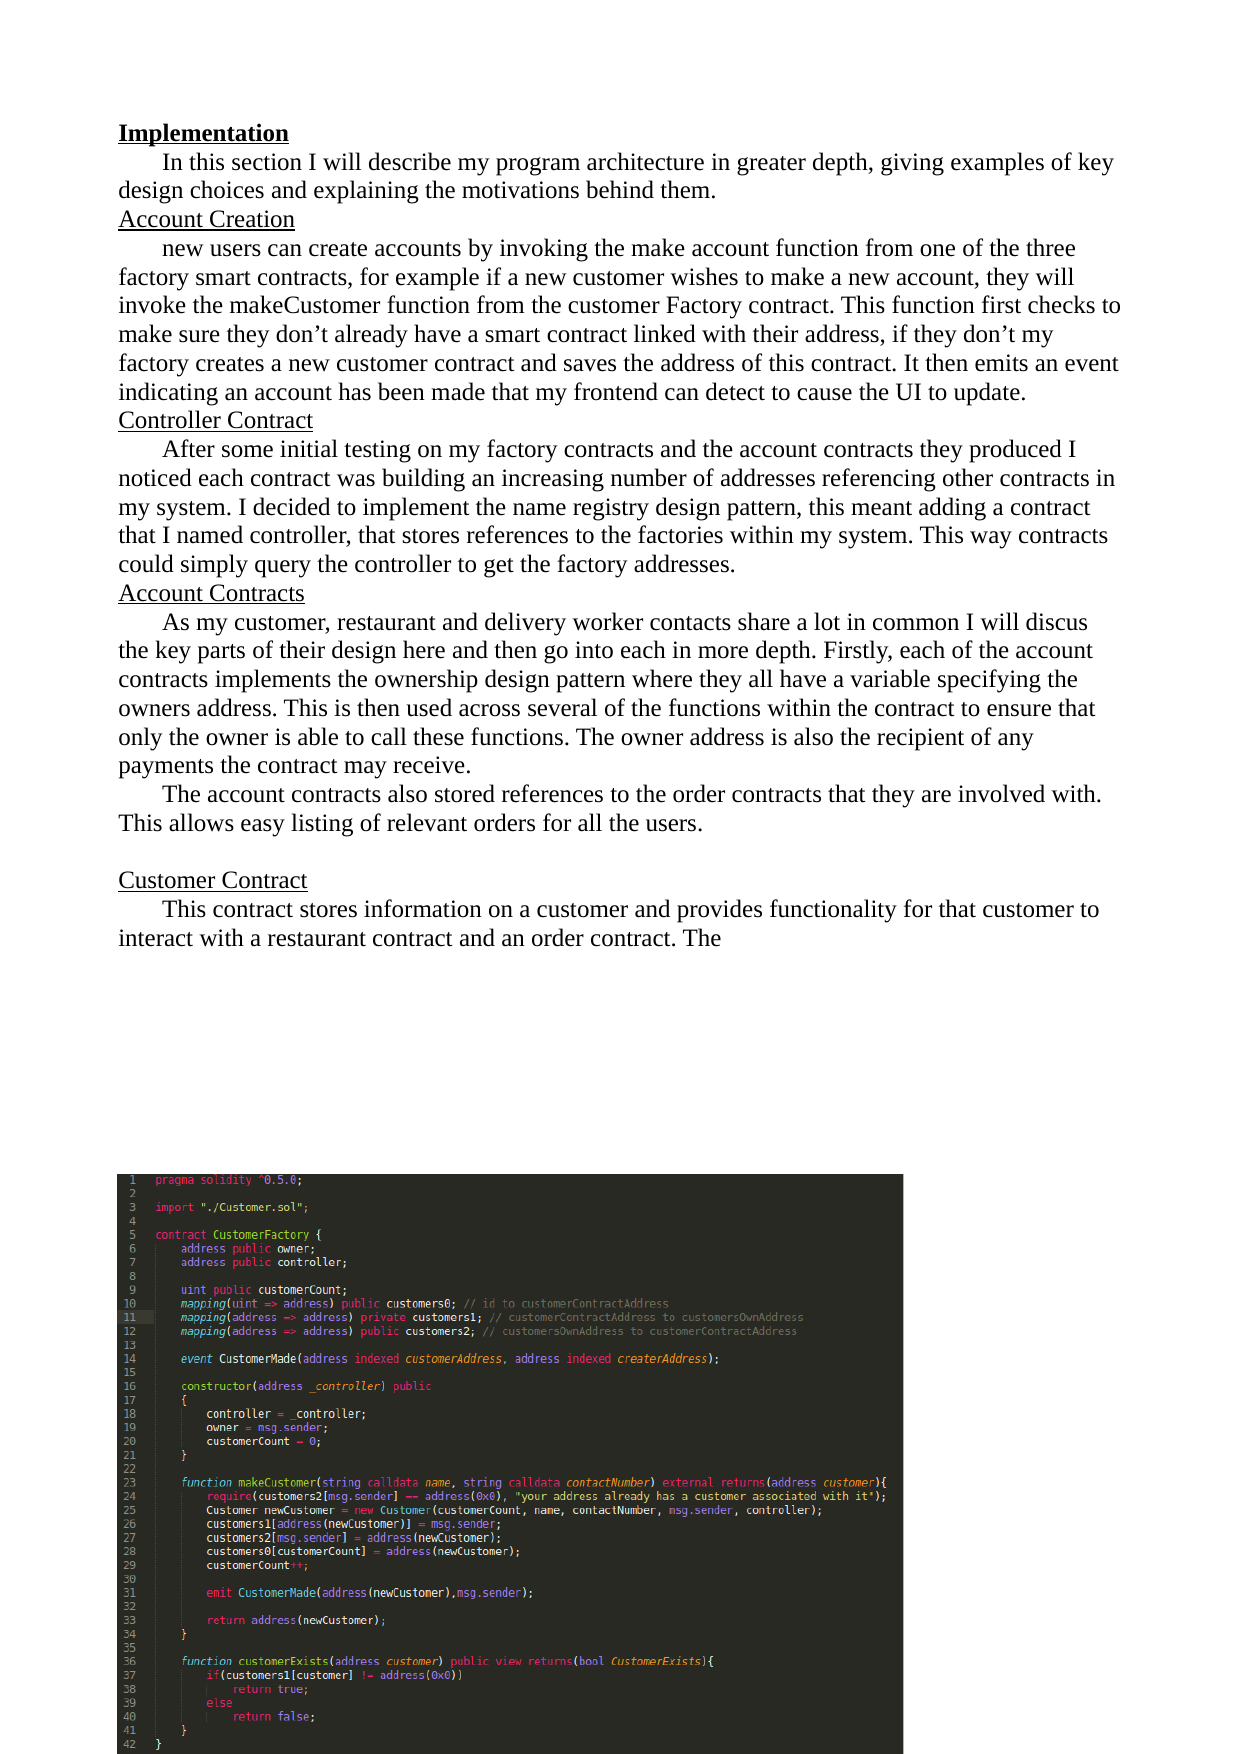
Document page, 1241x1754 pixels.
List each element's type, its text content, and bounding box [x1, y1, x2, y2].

picture [117, 1174, 904, 1754]
text The account contracts also stored references to the order contracts that they are involved with. This allows easy listing of relevant orders for all the users. [118, 779, 1122, 837]
text Account Contracts [118, 578, 1122, 607]
text Account Creation [118, 204, 1122, 233]
text As my customer, restaurant and delivery worker contacts share a lot in common I will discus the key parts of their design here and then go into each in more depth. Firstly, each of the account contracts implements the ownership design pattern where they all have a variable specifying the owners address. This is then used across several of the functions within the contract to ensure that only the owner is able to call these functions. The owner address is also the recipient of any payments the contract may receive. [118, 607, 1122, 779]
text Customer Contract [118, 866, 1122, 894]
text Controller Contract [118, 406, 1122, 434]
text After some initial testing on my factory contracts and the account contracts they produced I noticed each contract was building an increasing number of addresses referencing other contracts in my system. I decided to implement the name registry design pattern, this meant adding a contract that I named controller, that stores references to the factories within my system. This way contracts could simply query the controller to get the factory addresses. [118, 434, 1122, 578]
text This contract stores information on a customer and provides functionality for that customer to interact with a restaurant contract and an order contract. The [118, 894, 1122, 952]
text new users can create accounts by invoking the make account function from one of the three factory smart contracts, for example if a new customer wishes to make a new account, they will invoke the makeCustomer function from the customer Factory contract. This function first checks to make sure they don’t already have a smart contract linked with their address, if they don’t my factory creates a new customer contract and saves the address of this contract. It then emits an event indicating an account has been made that my frontend can detect to cause the UI to update. [118, 233, 1122, 406]
text Implementation [118, 118, 1122, 147]
text In this section I will describe my program architecture in greater depth, giving examples of key design choices and explaining the motivations behind them. [118, 147, 1122, 204]
